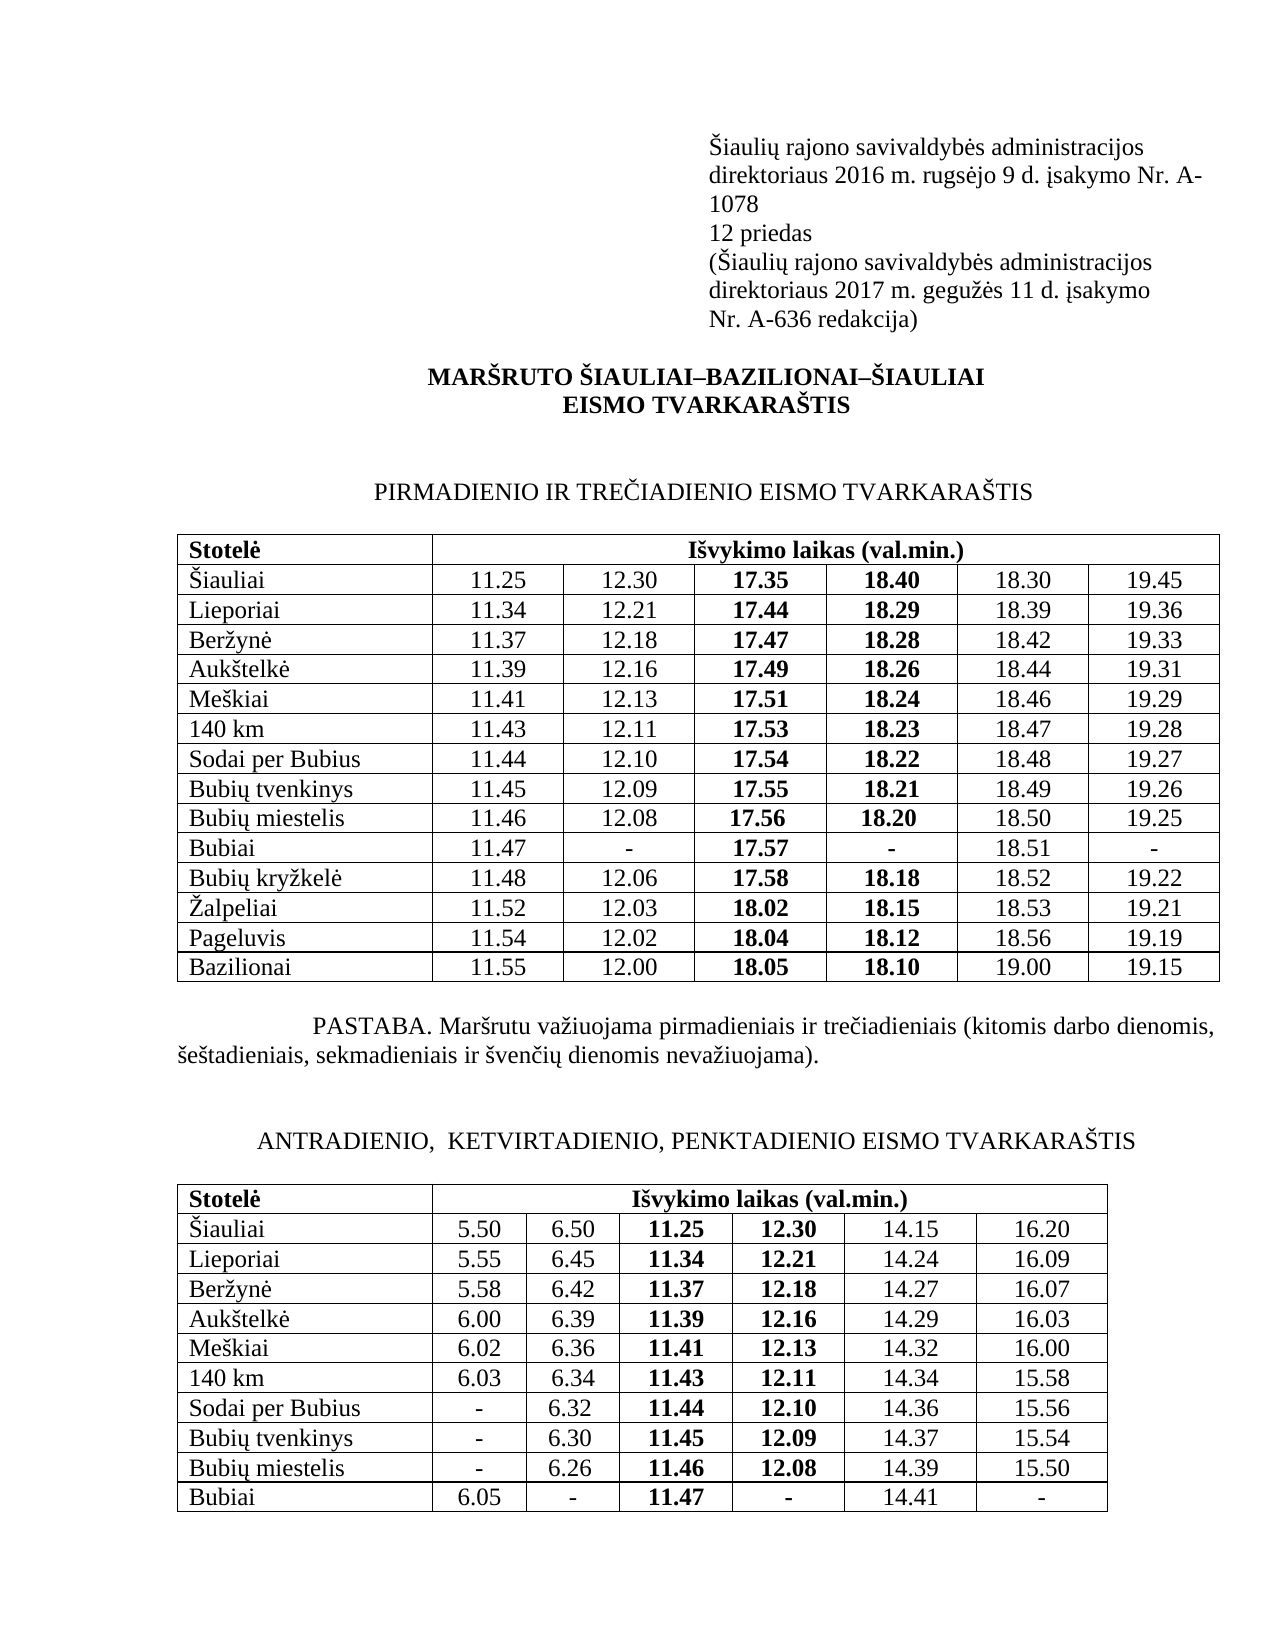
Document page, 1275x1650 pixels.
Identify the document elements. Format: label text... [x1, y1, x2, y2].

table_cell 12.10 [733, 1393, 844, 1422]
table_cell 18.24 [827, 684, 957, 713]
table_cell 18.52 [958, 863, 1088, 892]
table_cell - [977, 1483, 1107, 1511]
table_cell 18.18 [827, 863, 957, 892]
table_cell 12.00 [564, 953, 694, 981]
table_cell 15.54 [977, 1423, 1107, 1452]
table_cell 15.56 [977, 1393, 1107, 1422]
table_cell Beržynė [178, 1274, 432, 1303]
table_cell 12.08 [733, 1453, 844, 1481]
table_cell Bubių miestelis [178, 804, 432, 832]
table_cell 11.41 [433, 684, 563, 713]
table_cell 6.42 [527, 1274, 619, 1303]
table_cell 11.44 [620, 1393, 732, 1422]
table_cell 16.03 [977, 1304, 1107, 1332]
table_cell 19.15 [1089, 953, 1219, 981]
table_cell 12.30 [733, 1214, 844, 1243]
text (Šiaulių rajono savivaldybės administracijos direktoriaus 2017 m. gegužės 11 d. įsakymo [709, 247, 1216, 304]
table_cell 14.37 [845, 1423, 976, 1452]
table_cell 11.45 [620, 1423, 732, 1452]
table_cell 18.56 [958, 923, 1088, 951]
table_cell 18.40 [827, 565, 957, 594]
table_cell 17.35 [695, 565, 826, 594]
table_cell - [433, 1423, 526, 1452]
table_cell 14.41 [845, 1483, 976, 1511]
table_header Stotelė [178, 535, 432, 564]
table_cell 12.16 [564, 655, 694, 683]
table_cell 17.49 [695, 655, 826, 683]
table_cell 14.29 [845, 1304, 976, 1332]
table_cell 12.03 [564, 893, 694, 922]
table_cell 18.15 [827, 893, 957, 922]
table_cell 11.54 [433, 923, 563, 951]
table_cell Bubių miestelis [178, 1453, 432, 1481]
table_cell 15.50 [977, 1453, 1107, 1481]
table_cell 11.37 [620, 1274, 732, 1303]
table_cell 19.21 [1089, 893, 1219, 922]
table_cell Sodai per Bubius [178, 1393, 432, 1422]
table_cell 19.00 [958, 953, 1088, 981]
table_cell 18.49 [958, 774, 1088, 802]
table_cell Bazilionai [178, 953, 432, 981]
table_cell 14.39 [845, 1453, 976, 1481]
table_cell 140 km [178, 1363, 432, 1392]
table_cell - [827, 833, 957, 862]
table_cell 14.15 [845, 1214, 976, 1243]
table_cell 17.51 [695, 684, 826, 713]
table_cell 12.18 [733, 1274, 844, 1303]
table_cell 11.25 [620, 1214, 732, 1243]
table_header Stotelė [178, 1185, 432, 1213]
table_cell 6.05 [433, 1483, 526, 1511]
table_cell 19.31 [1089, 655, 1219, 683]
table_cell 12.16 [733, 1304, 844, 1332]
table_cell 5.58 [433, 1274, 526, 1303]
table_cell 14.34 [845, 1363, 976, 1392]
table_cell Bubiai [178, 833, 432, 862]
table_header Išvykimo laikas (val.min.) [433, 535, 1219, 564]
table_cell 19.36 [1089, 595, 1219, 624]
table_cell 19.29 [1089, 684, 1219, 713]
table_cell 12.18 [564, 625, 694, 653]
table_cell 11.34 [433, 595, 563, 624]
table_cell 18.05 [695, 953, 826, 981]
table_cell 16.07 [977, 1274, 1107, 1303]
table_cell 18.48 [958, 744, 1088, 773]
table_cell - [733, 1483, 844, 1511]
table_cell 18.44 [958, 655, 1088, 683]
table_cell 6.02 [433, 1334, 526, 1362]
table_cell 18.20 [827, 804, 957, 832]
table_cell Žalpeliai [178, 893, 432, 922]
table_cell Beržynė [178, 625, 432, 653]
table_cell 11.43 [433, 714, 563, 743]
table_cell Meškiai [178, 684, 432, 713]
table_cell 6.30 [527, 1423, 619, 1452]
text ANTRADIENIO, KETVIRTADIENIO, PENKTADIENIO EISMO TVARKARAŠTIS [177, 1126, 1216, 1155]
table_cell 11.55 [433, 953, 563, 981]
table_cell 16.09 [977, 1244, 1107, 1273]
table_cell 11.47 [620, 1483, 732, 1511]
table_cell 11.39 [433, 655, 563, 683]
table_cell 6.03 [433, 1363, 526, 1392]
table_cell 19.19 [1089, 923, 1219, 951]
table_cell 17.58 [695, 863, 826, 892]
table_cell 11.46 [620, 1453, 732, 1481]
table_cell 18.51 [958, 833, 1088, 862]
table_cell 16.20 [977, 1214, 1107, 1243]
table_cell 17.56 [695, 804, 826, 832]
table_cell 14.24 [845, 1244, 976, 1273]
table_cell 11.39 [620, 1304, 732, 1332]
text Nr. A-636 redakcija) [709, 304, 1216, 333]
table_cell 11.45 [433, 774, 563, 802]
table_cell 18.10 [827, 953, 957, 981]
table_cell 18.22 [827, 744, 957, 773]
table_cell 11.41 [620, 1334, 732, 1362]
table_cell Bubių tvenkinys [178, 1423, 432, 1452]
table_cell 11.52 [433, 893, 563, 922]
table_cell 11.46 [433, 804, 563, 832]
table_cell Lieporiai [178, 1244, 432, 1273]
text 12 priedas [709, 218, 1216, 247]
table_cell 11.37 [433, 625, 563, 653]
table_cell 14.36 [845, 1393, 976, 1422]
table_cell 12.08 [564, 804, 694, 832]
table_cell - [433, 1393, 526, 1422]
table_cell 17.44 [695, 595, 826, 624]
text PIRMADIENIO IR TREČIADIENIO EISMO TVARKARAŠTIS [177, 477, 1216, 506]
table_cell - [527, 1483, 619, 1511]
text MARŠRUTO ŠIAULIAI–BAZILIONAI–ŠIAULIAI [177, 362, 1216, 391]
table_cell 19.45 [1089, 565, 1219, 594]
table_cell 6.45 [527, 1244, 619, 1273]
table_cell Bubiai [178, 1483, 432, 1511]
table_cell 18.28 [827, 625, 957, 653]
table_cell Sodai per Bubius [178, 744, 432, 773]
table_cell 6.32 [527, 1393, 619, 1422]
table_cell 6.34 [527, 1363, 619, 1392]
table_cell 18.50 [958, 804, 1088, 832]
text PASTABA. Maršrutu važiuojama pirmadieniais ir trečiadieniais (kitomis darbo dienomis, šeštadieniais, sekmadieniais ir švenčių dienomis nevažiuojama). [177, 1011, 1216, 1068]
table_cell 6.26 [527, 1453, 619, 1481]
table_cell 12.06 [564, 863, 694, 892]
table_cell 11.48 [433, 863, 563, 892]
table_cell 17.53 [695, 714, 826, 743]
table_cell 18.53 [958, 893, 1088, 922]
table_cell Aukštelkė [178, 1304, 432, 1332]
table_cell - [433, 1453, 526, 1481]
table_cell Bubių tvenkinys [178, 774, 432, 802]
table_cell 5.55 [433, 1244, 526, 1273]
table_cell 19.33 [1089, 625, 1219, 653]
table_cell - [564, 833, 694, 862]
table_cell 11.43 [620, 1363, 732, 1392]
text EISMO TVARKARAŠTIS [177, 391, 1216, 419]
table_cell - [1089, 833, 1219, 862]
table_header Išvykimo laikas (val.min.) [433, 1185, 1107, 1213]
table_cell 12.11 [564, 714, 694, 743]
table_cell 15.58 [977, 1363, 1107, 1392]
table_cell 6.50 [527, 1214, 619, 1243]
table_cell 11.47 [433, 833, 563, 862]
table_cell Šiauliai [178, 565, 432, 594]
table_cell 18.42 [958, 625, 1088, 653]
table_cell 14.32 [845, 1334, 976, 1362]
table_cell Lieporiai [178, 595, 432, 624]
table_cell 19.27 [1089, 744, 1219, 773]
text Šiaulių rajono savivaldybės administracijos direktoriaus 2016 m. rugsėjo 9 d. įsakymo Nr. A-1078 [709, 132, 1216, 218]
table_cell 18.04 [695, 923, 826, 951]
table_cell 18.29 [827, 595, 957, 624]
table_cell 12.09 [564, 774, 694, 802]
table_cell Pageluvis [178, 923, 432, 951]
table_cell 18.12 [827, 923, 957, 951]
table_cell 12.13 [564, 684, 694, 713]
table_cell 6.39 [527, 1304, 619, 1332]
table_cell 12.02 [564, 923, 694, 951]
table_cell 18.02 [695, 893, 826, 922]
table_cell Šiauliai [178, 1214, 432, 1243]
table_cell 6.36 [527, 1334, 619, 1362]
table_cell 19.22 [1089, 863, 1219, 892]
table_cell 18.47 [958, 714, 1088, 743]
table_cell 12.11 [733, 1363, 844, 1392]
table_cell 12.10 [564, 744, 694, 773]
table_cell 12.13 [733, 1334, 844, 1362]
table_cell 5.50 [433, 1214, 526, 1243]
table_cell 12.21 [564, 595, 694, 624]
table_cell 18.21 [827, 774, 957, 802]
table_cell 18.23 [827, 714, 957, 743]
table_cell Bubių kryžkelė [178, 863, 432, 892]
table_cell 19.25 [1089, 804, 1219, 832]
table_cell 18.46 [958, 684, 1088, 713]
table_cell 17.55 [695, 774, 826, 802]
table_cell 14.27 [845, 1274, 976, 1303]
table_cell 19.26 [1089, 774, 1219, 802]
table_cell 12.09 [733, 1423, 844, 1452]
table_cell 11.25 [433, 565, 563, 594]
table_cell 12.30 [564, 565, 694, 594]
table_cell Aukštelkė [178, 655, 432, 683]
table_cell 11.34 [620, 1244, 732, 1273]
table_cell 140 km [178, 714, 432, 743]
table_cell 17.54 [695, 744, 826, 773]
table_cell 11.44 [433, 744, 563, 773]
table_cell 16.00 [977, 1334, 1107, 1362]
table_cell 17.57 [695, 833, 826, 862]
table_cell 6.00 [433, 1304, 526, 1332]
table_cell 18.39 [958, 595, 1088, 624]
table_cell 18.30 [958, 565, 1088, 594]
table_cell 17.47 [695, 625, 826, 653]
table_cell 12.21 [733, 1244, 844, 1273]
table_cell 18.26 [827, 655, 957, 683]
table_cell 19.28 [1089, 714, 1219, 743]
table_cell Meškiai [178, 1334, 432, 1362]
